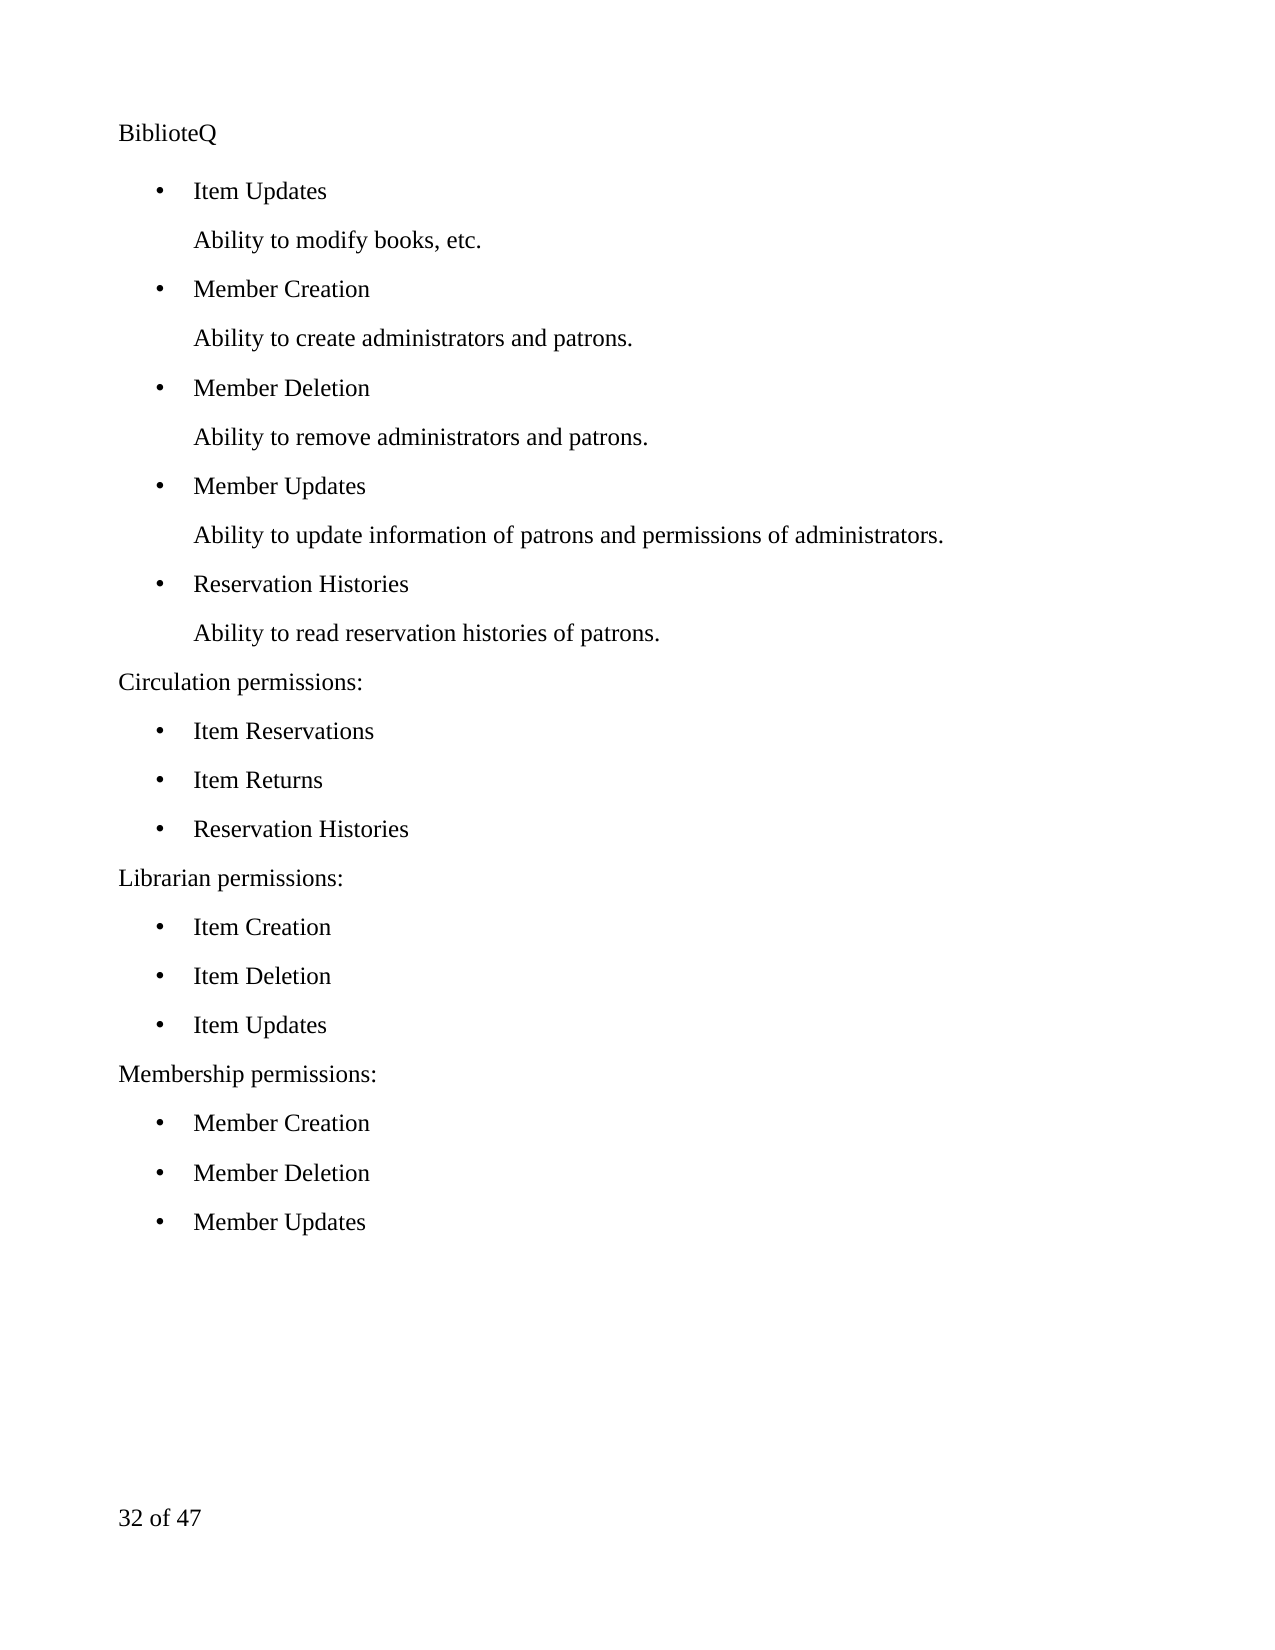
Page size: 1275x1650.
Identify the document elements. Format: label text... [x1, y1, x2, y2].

list Item Updates [156, 1010, 1157, 1039]
list Item Creation [156, 912, 1157, 941]
list Ability to create administrators and patrons. [156, 323, 1157, 352]
list Item Updates [156, 176, 1157, 205]
list Ability to modify books, etc. [156, 225, 1157, 254]
list Member Deletion [156, 373, 1157, 401]
list Member Creation [156, 274, 1157, 303]
list Reservation Histories [156, 569, 1157, 598]
text Circulation permissions: [118, 667, 1157, 696]
list Ability to remove administrators and patrons. [156, 422, 1157, 450]
list Member Updates [156, 1207, 1157, 1235]
list Item Reservations [156, 716, 1157, 745]
text Membership permissions: [118, 1059, 1157, 1088]
list Member Updates [156, 471, 1157, 499]
list Member Deletion [156, 1158, 1157, 1186]
list Ability to read reservation histories of patrons. [156, 618, 1157, 647]
list Item Deletion [156, 961, 1157, 990]
list Reservation Histories [156, 814, 1157, 843]
list Item Returns [156, 765, 1157, 794]
text Librarian permissions: [118, 863, 1157, 892]
list Member Creation [156, 1108, 1157, 1137]
list Ability to update information of patrons and permissions of administrators. [156, 520, 1157, 548]
